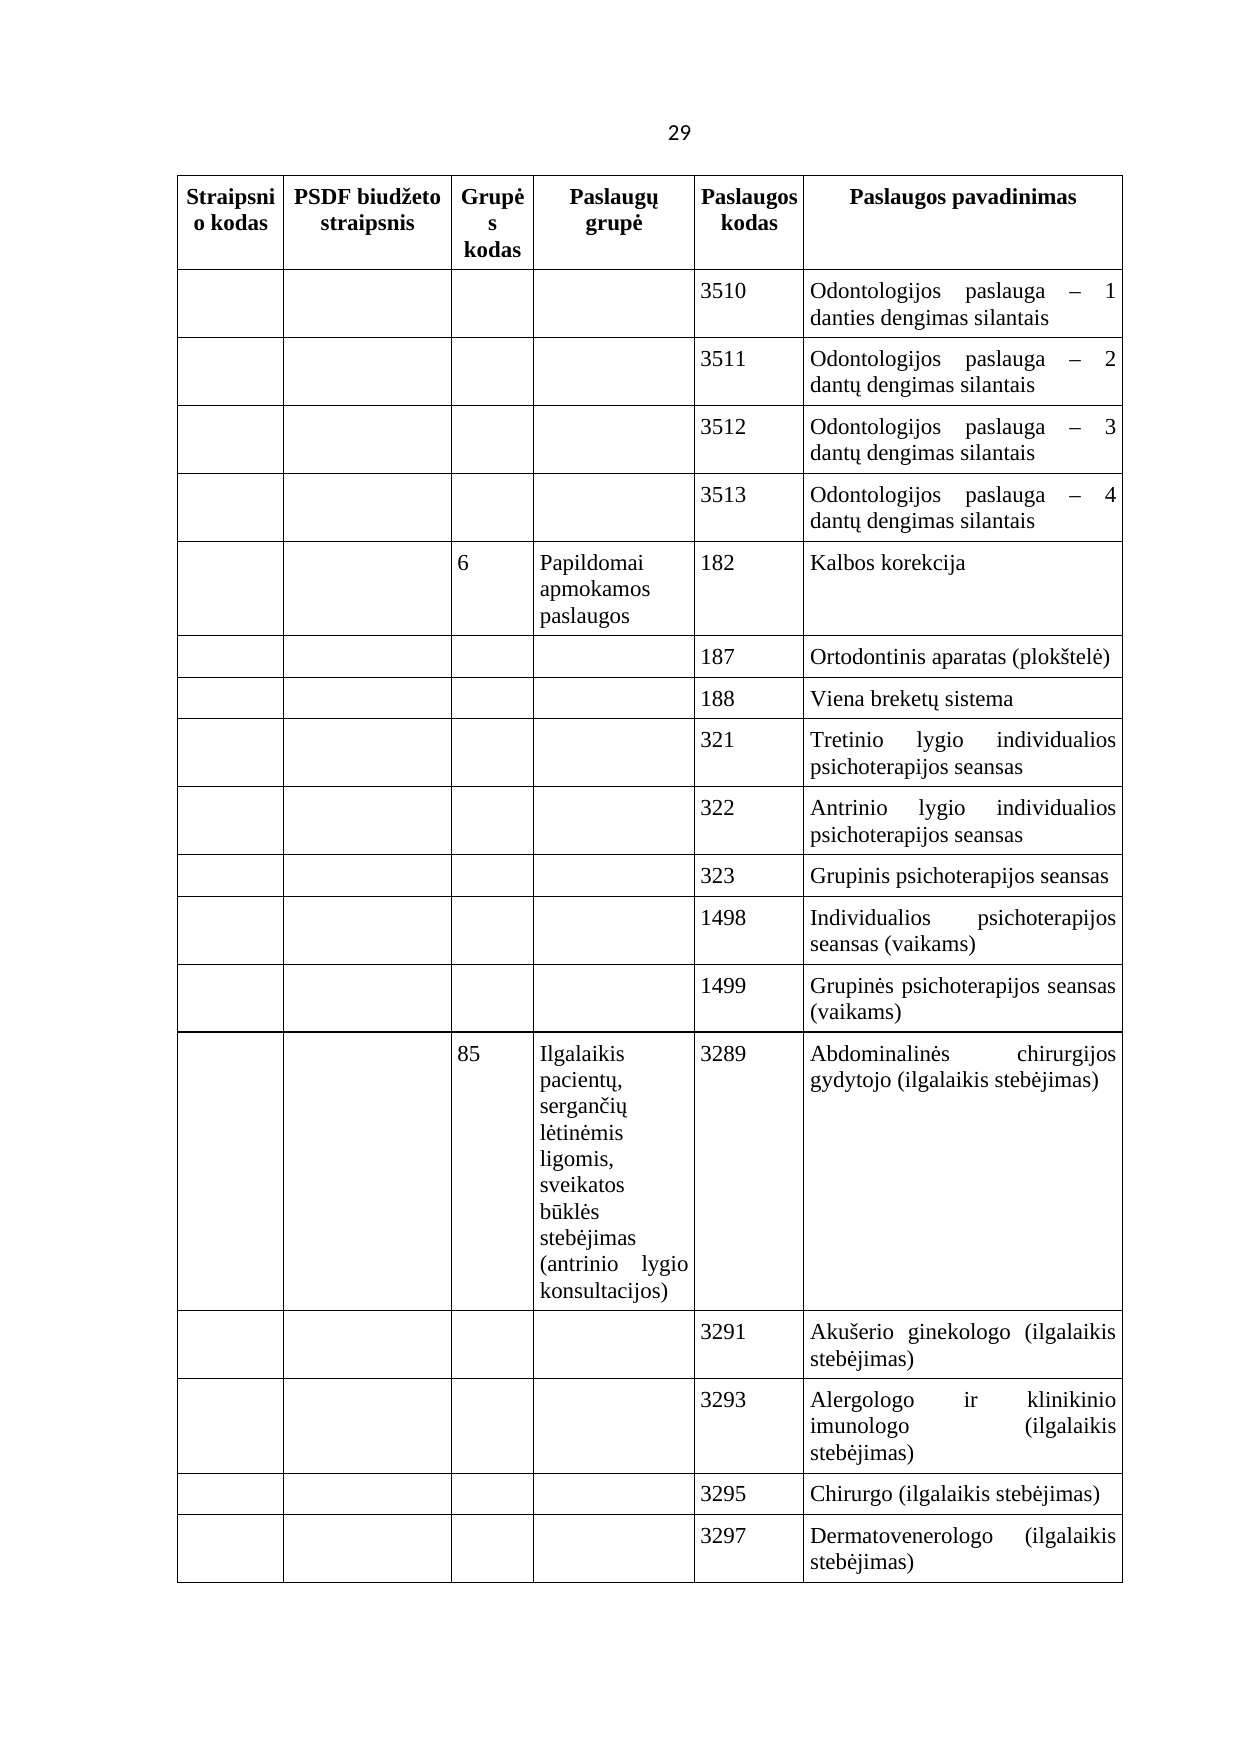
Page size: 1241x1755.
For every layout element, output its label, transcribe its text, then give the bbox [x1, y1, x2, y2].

table_cell [284, 474, 451, 541]
table_cell 3291 [695, 1311, 803, 1378]
table_cell [178, 542, 283, 635]
table_cell [178, 1515, 283, 1582]
table_cell 3510 [695, 270, 803, 337]
table_cell Chirurgo (ilgalaikis stebėjimas) [804, 1474, 1122, 1514]
table_cell [178, 787, 283, 854]
table_cell 3513 [695, 474, 803, 541]
table_cell [534, 1379, 694, 1472]
table_cell [534, 855, 694, 896]
table_cell Antrinio lygio individualios psichoterapijos seansas [804, 787, 1122, 854]
table_cell [452, 1474, 533, 1514]
table_cell Kalbos korekcija [804, 542, 1122, 635]
table_cell [178, 406, 283, 473]
table_cell [178, 1311, 283, 1378]
table_cell 85 [452, 1033, 533, 1310]
table_cell [534, 678, 694, 718]
table_cell 3289 [695, 1033, 803, 1310]
table_cell 3511 [695, 338, 803, 405]
table_cell 188 [695, 678, 803, 718]
table_cell [534, 787, 694, 854]
table_cell [534, 270, 694, 337]
table_cell [284, 1033, 451, 1310]
table_cell [534, 406, 694, 473]
table_cell [178, 1474, 283, 1514]
table_cell [284, 338, 451, 405]
table_cell Viena breketų sistema [804, 678, 1122, 718]
table_cell [534, 965, 694, 1031]
table_cell [178, 855, 283, 896]
table_cell Abdominalinės chirurgijos gydytojo (ilgalaikis stebėjimas) [804, 1033, 1122, 1310]
table_cell [178, 338, 283, 405]
table_cell [452, 1311, 533, 1378]
table_cell Odontologijos paslauga – 2 dantų dengimas silantais [804, 338, 1122, 405]
table_cell [534, 1515, 694, 1582]
table_cell [178, 1033, 283, 1310]
table_cell 1499 [695, 965, 803, 1031]
table_cell [284, 787, 451, 854]
table_cell [534, 719, 694, 786]
table_cell 182 [695, 542, 803, 635]
table_cell [284, 542, 451, 635]
table_cell [284, 1311, 451, 1378]
table_cell [452, 1379, 533, 1472]
table_cell [178, 474, 283, 541]
table_header PSDF biudžeto straipsnis [284, 176, 451, 269]
table_cell [534, 897, 694, 963]
table_cell Alergologo ir klinikinio imunologo (ilgalaikis stebėjimas) [804, 1379, 1122, 1472]
table_cell [178, 678, 283, 718]
table_cell [452, 897, 533, 963]
table_cell Grupinis psichoterapijos seansas [804, 855, 1122, 896]
table_cell 323 [695, 855, 803, 896]
table_cell [452, 678, 533, 718]
table_cell Papildomai apmokamos paslaugos [534, 542, 694, 635]
table_cell [452, 787, 533, 854]
table_cell [178, 965, 283, 1031]
table_cell [284, 1515, 451, 1582]
table_cell [284, 406, 451, 473]
table_cell Ortodontinis aparatas (plokštelė) [804, 636, 1122, 677]
table_cell [534, 636, 694, 677]
table_cell 3512 [695, 406, 803, 473]
table_cell [534, 474, 694, 541]
table_cell [534, 1474, 694, 1514]
table_cell Ilgalaikis pacientų, sergančių lėtinėmis ligomis, sveikatos būklės stebėjimas (antrinio lygio konsultacijos) [534, 1033, 694, 1310]
table_cell 3297 [695, 1515, 803, 1582]
table_cell 3293 [695, 1379, 803, 1472]
table_cell [178, 897, 283, 963]
table_cell [452, 855, 533, 896]
table_cell Tretinio lygio individualios psichoterapijos seansas [804, 719, 1122, 786]
table_cell [284, 636, 451, 677]
table_cell [452, 338, 533, 405]
table_header Paslaugos kodas [695, 176, 803, 269]
table_cell [178, 270, 283, 337]
table_cell 322 [695, 787, 803, 854]
table_cell 187 [695, 636, 803, 677]
table_cell Odontologijos paslauga – 3 dantų dengimas silantais [804, 406, 1122, 473]
table_header Grupės kodas [452, 176, 533, 269]
table_cell [284, 719, 451, 786]
table_cell [452, 719, 533, 786]
table_cell [452, 474, 533, 541]
table_cell [452, 1515, 533, 1582]
table_cell [284, 678, 451, 718]
table_cell [284, 855, 451, 896]
table_cell [284, 270, 451, 337]
table_header Paslaugos pavadinimas [804, 176, 1122, 269]
table_cell [178, 1379, 283, 1472]
table_cell [284, 1474, 451, 1514]
table_cell Individualios psichoterapijos seansas (vaikams) [804, 897, 1122, 963]
table_header Straipsnio kodas [178, 176, 283, 269]
table_cell 6 [452, 542, 533, 635]
table_cell 321 [695, 719, 803, 786]
table_cell [178, 636, 283, 677]
table_cell Dermatovenerologo (ilgalaikis stebėjimas) [804, 1515, 1122, 1582]
table_cell [178, 719, 283, 786]
table_cell [452, 270, 533, 337]
table_cell [452, 406, 533, 473]
table_cell Grupinės psichoterapijos seansas (vaikams) [804, 965, 1122, 1031]
table_header Paslaugų grupė [534, 176, 694, 269]
table_cell Odontologijos paslauga – 4 dantų dengimas silantais [804, 474, 1122, 541]
table_cell [534, 1311, 694, 1378]
table_cell 1498 [695, 897, 803, 963]
table_cell [452, 965, 533, 1031]
table_cell [534, 338, 694, 405]
table_cell [284, 965, 451, 1031]
table_cell [284, 897, 451, 963]
table_cell Akušerio ginekologo (ilgalaikis stebėjimas) [804, 1311, 1122, 1378]
table_cell [452, 636, 533, 677]
table_cell 3295 [695, 1474, 803, 1514]
table_cell [284, 1379, 451, 1472]
table_cell Odontologijos paslauga – 1 danties dengimas silantais [804, 270, 1122, 337]
